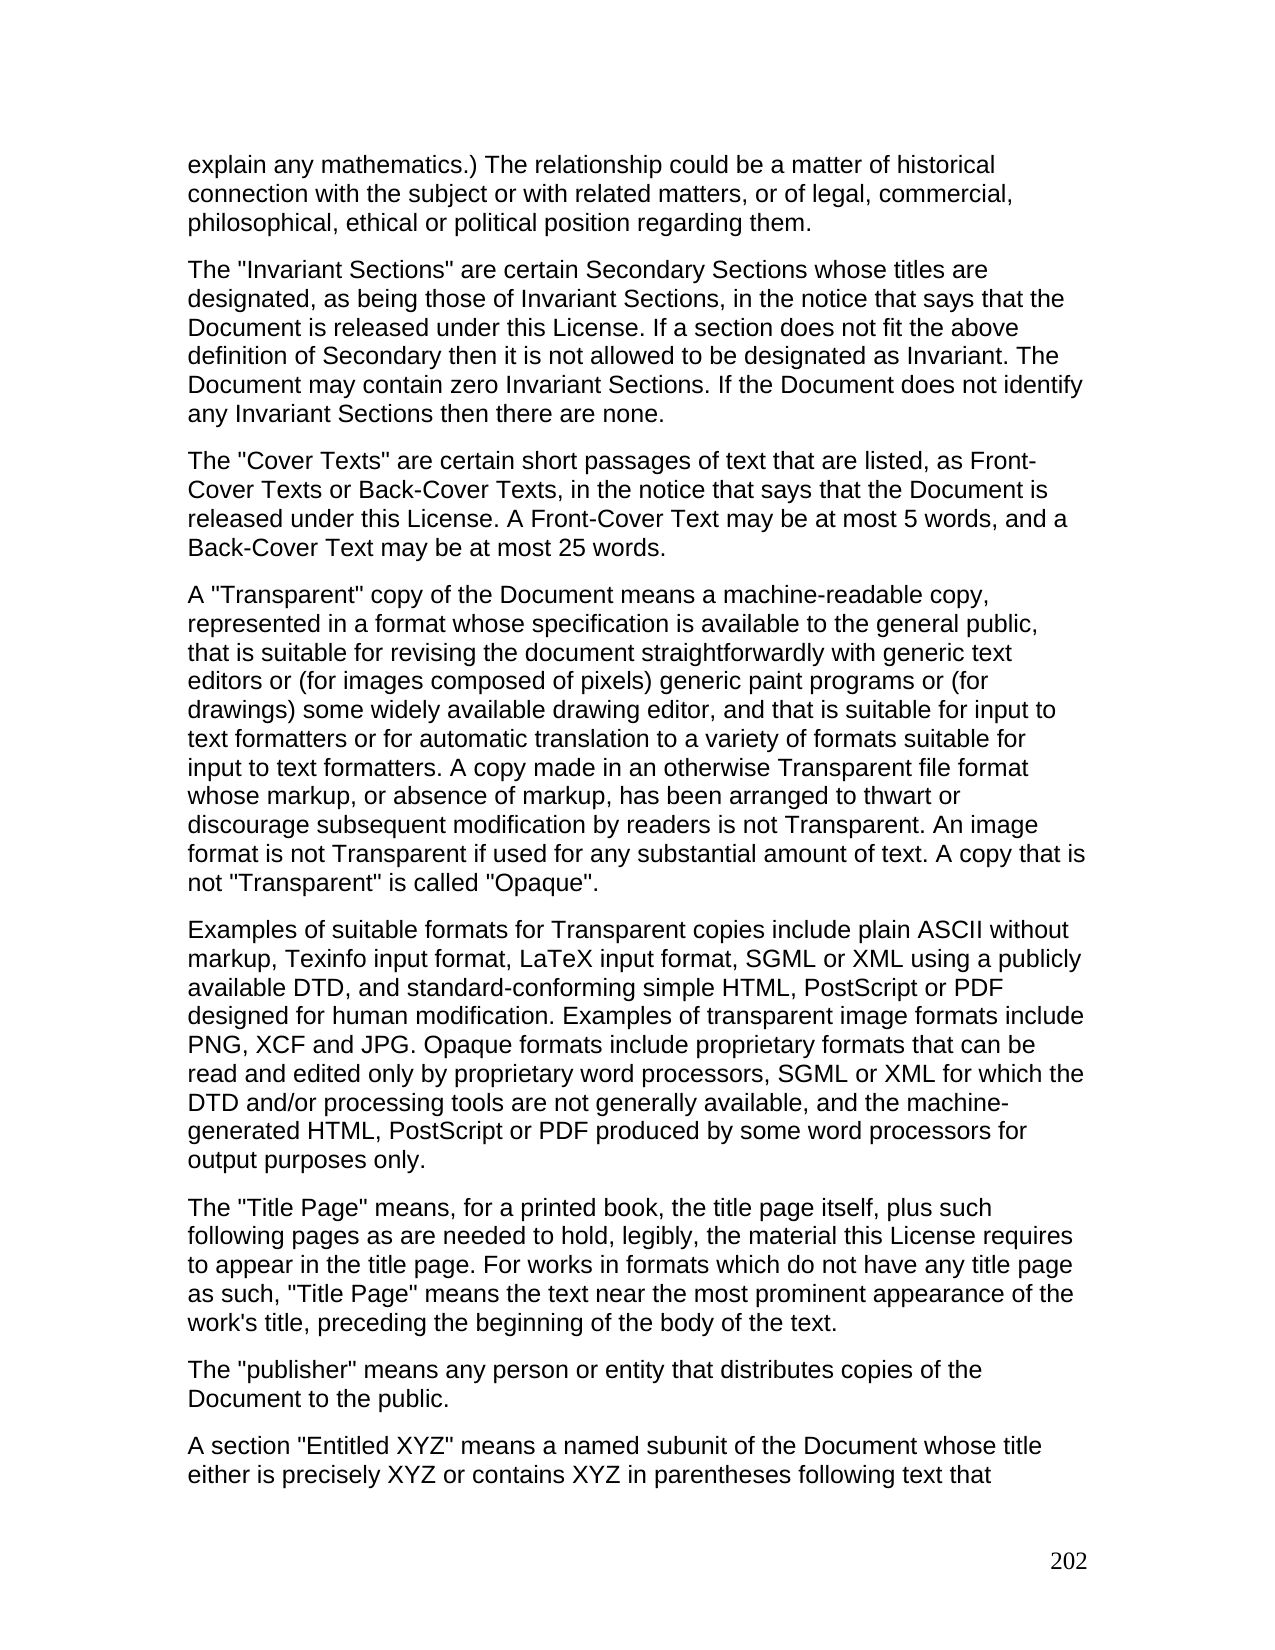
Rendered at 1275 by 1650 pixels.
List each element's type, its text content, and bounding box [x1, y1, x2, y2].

text explain any mathematics.) The relationship could be a matter of historical connection with the subject or with related matters, or of legal, commercial, philosophical, ethical or political position regarding them. [187, 150, 1087, 236]
text The "publisher" means any person or entity that distributes copies of the Document to the public. [187, 1355, 1087, 1412]
text Examples of suitable formats for Transparent copies include plain ASCII without markup, Texinfo input format, LaTeX input format, SGML or XML using a publicly available DTD, and standard-conforming simple HTML, PostScript or PDF designed for human modification. Examples of transparent image formats include PNG, XCF and JPG. Opaque formats include proprietary formats that can be read and edited only by proprietary word processors, SGML or XML for which the DTD and/or processing tools are not generally available, and the machine-generated HTML, PostScript or PDF produced by some word processors for output purposes only. [187, 915, 1087, 1174]
text The "Invariant Sections" are certain Secondary Sections whose titles are designated, as being those of Invariant Sections, in the notice that says that the Document is released under this License. If a section does not fit the above definition of Secondary then it is not allowed to be designated as Invariant. The Document may contain zero Invariant Sections. If the Document does not identify any Invariant Sections then there are none. [187, 255, 1087, 427]
text The "Title Page" means, for a printed book, the title page itself, plus such following pages as are needed to hold, legibly, the material this License requires to appear in the title page. For works in formats which do not have any title page as such, "Title Page" means the text near the most prominent appearance of the work's title, preceding the beginning of the body of the text. [187, 1192, 1087, 1336]
text The "Cover Texts" are certain short passages of text that are listed, as Front-Cover Texts or Back-Cover Texts, in the notice that says that the Document is released under this License. A Front-Cover Text may be at most 5 words, and a Back-Cover Text may be at most 25 words. [187, 446, 1087, 561]
text A "Transparent" copy of the Document means a machine-readable copy, represented in a format whose specification is available to the general public, that is suitable for revising the document straightforwardly with generic text editors or (for images composed of pixels) generic paint programs or (for drawings) some widely available drawing editor, and that is suitable for input to text formatters or for automatic translation to a variety of formats suitable for input to text formatters. A copy made in an otherwise Transparent file format whose markup, or absence of markup, has been arranged to thwart or discourage subsequent modification by readers is not Transparent. An image format is not Transparent if used for any substantial amount of text. A copy that is not "Transparent" is called "Opaque". [187, 580, 1087, 896]
text A section "Entitled XYZ" means a named subunit of the Document whose title either is precisely XYZ or contains XYZ in parentheses following text that [187, 1431, 1087, 1489]
